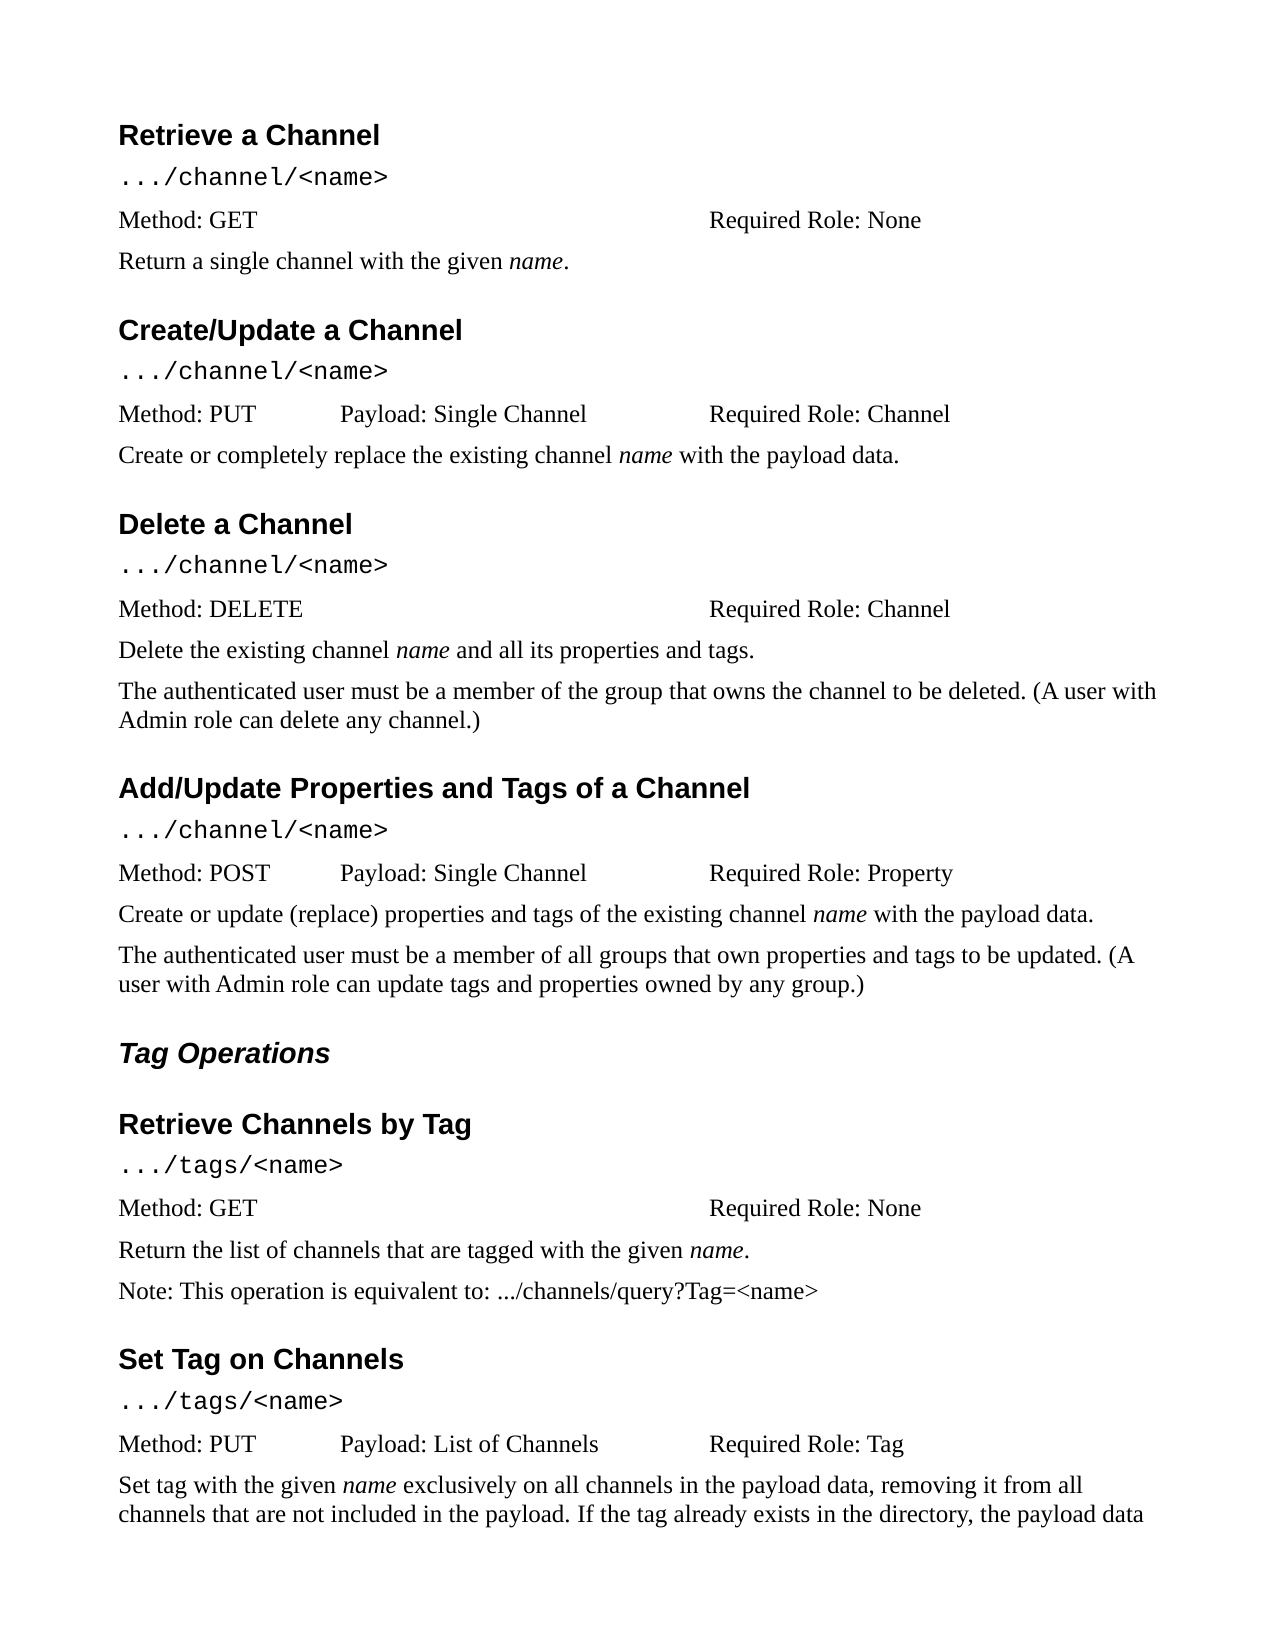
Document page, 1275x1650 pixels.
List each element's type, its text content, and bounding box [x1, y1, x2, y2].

text Return the list of channels that are tagged with the given name. [118, 1235, 1157, 1263]
text The authenticated user must be a member of all groups that own properties and tags to be updated. (A user with Admin role can update tags and properties owned by any group.) [118, 941, 1157, 998]
subtitle Create/Update a Channel [118, 312, 1157, 346]
subtitle Set Tag on Channels [118, 1342, 1157, 1376]
text Set tag with the given name exclusively on all channels in the payload data, removing it from all channels that are not included in the payload. If the tag already exists in the directory, the payload data [118, 1470, 1157, 1528]
text Method: PUT Payload: Single Channel Required Role: Channel [118, 399, 1157, 428]
text Return a single channel with the given name. [118, 246, 1157, 275]
text Create or completely replace the existing channel name with the payload data. [118, 441, 1157, 469]
text Method: GET Required Role: None [118, 1193, 1157, 1222]
text Note: This operation is equivalent to: .../channels/query?Tag=<name> [118, 1276, 1157, 1305]
subtitle Retrieve Channels by Tag [118, 1107, 1157, 1140]
text .../channel/<name> [118, 817, 1157, 846]
text The authenticated user must be a member of the group that owns the channel to be deleted. (A user with Admin role can delete any channel.) [118, 676, 1157, 734]
text Create or update (replace) properties and tags of the existing channel name with the payload data. [118, 899, 1157, 928]
text Method: DELETE Required Role: Channel [118, 594, 1157, 622]
text .../channel/<name> [118, 358, 1157, 387]
subtitle Add/Update Properties and Tags of a Channel [118, 771, 1157, 805]
text .../tags/<name> [118, 1388, 1157, 1417]
subtitle Retrieve a Channel [118, 118, 1157, 152]
subtitle Delete a Channel [118, 507, 1157, 540]
text Method: PUT Payload: List of Channels Required Role: Tag [118, 1429, 1157, 1458]
text Delete the existing channel name and all its properties and tags. [118, 635, 1157, 664]
text .../tags/<name> [118, 1153, 1157, 1181]
text .../channel/<name> [118, 553, 1157, 581]
text Method: GET Required Role: None [118, 205, 1157, 234]
text Method: POST Payload: Single Channel Required Role: Property [118, 858, 1157, 887]
subtitle Tag Operations [118, 1036, 1157, 1069]
text .../channel/<name> [118, 164, 1157, 192]
